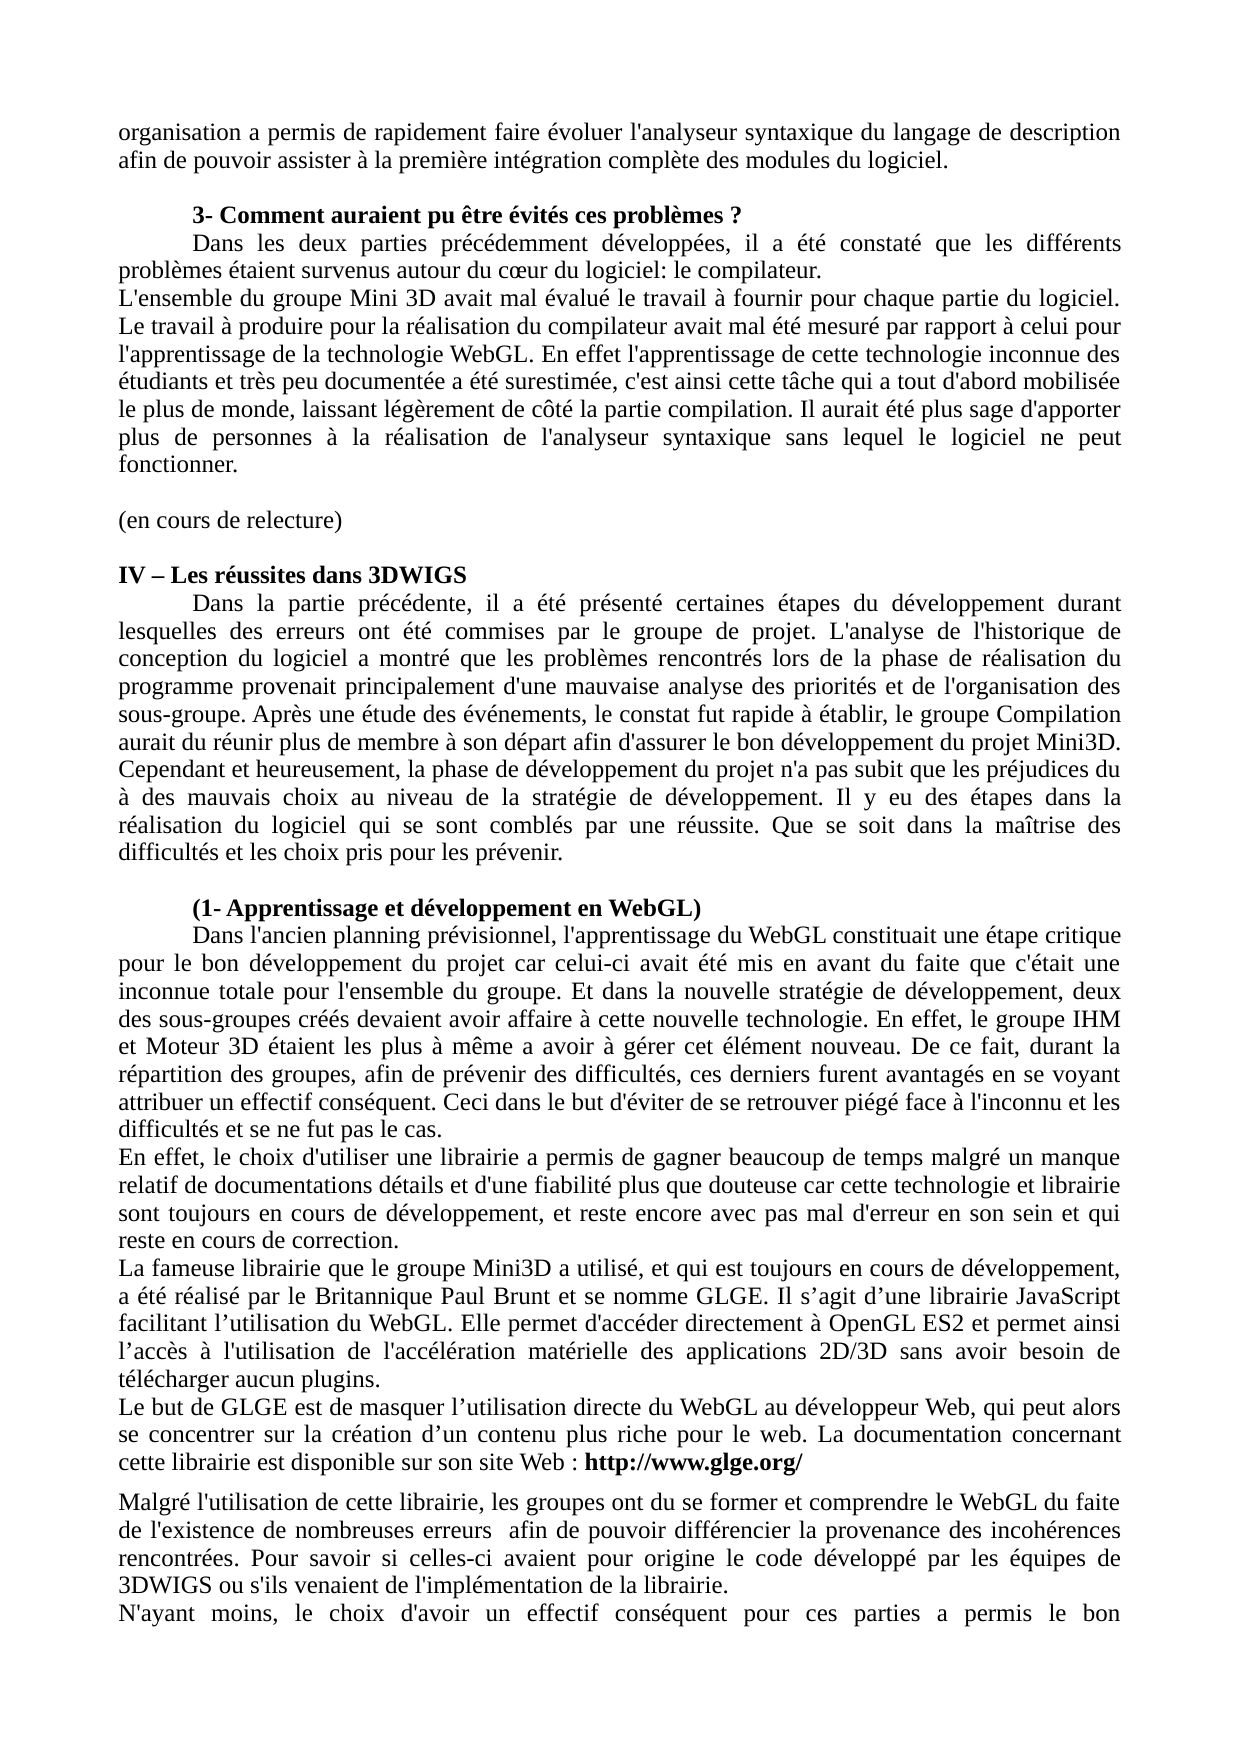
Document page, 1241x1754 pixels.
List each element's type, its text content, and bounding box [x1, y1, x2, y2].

text (1- Apprentissage et développement en WebGL) [118, 894, 1122, 922]
text (en cours de relecture) [118, 506, 1122, 534]
text 3- Comment auraient pu être évités ces problèmes ? [118, 201, 1122, 229]
text Dans les deux parties précédemment développées, il a été constaté que les différents problèmes étaient survenus autour du cœur du logiciel: le compilateur. [118, 229, 1122, 284]
text En effet, le choix d'utiliser une librairie a permis de gagner beaucoup de temps malgré un manque relatif de documentations détails et d'une fiabilité plus que douteuse car cette technologie et librairie sont toujours en cours de développement, et reste encore avec pas mal d'erreur en son sein et qui reste en cours de correction. [118, 1143, 1122, 1254]
text Dans la partie précédente, il a été présenté certaines étapes du développement durant lesquelles des erreurs ont été commises par le groupe de projet. L'analyse de l'historique de conception du logiciel a montré que les problèmes rencontrés lors de la phase de réalisation du programme provenait principalement d'une mauvaise analyse des priorités et de l'organisation des sous-groupe. Après une étude des événements, le constat fut rapide à établir, le groupe Compilation aurait du réunir plus de membre à son départ afin d'assurer le bon développement du projet Mini3D. Cependant et heureusement, la phase de développement du projet n'a pas subit que les préjudices du à des mauvais choix au niveau de la stratégie de développement. Il y eu des étapes dans la réalisation du logiciel qui se sont comblés par une réussite. Que se soit dans la maîtrise des difficultés et les choix pris pour les prévenir. [118, 589, 1122, 866]
text organisation a permis de rapidement faire évoluer l'analyseur syntaxique du langage de description afin de pouvoir assister à la première intégration complète des modules du logiciel. [118, 118, 1122, 173]
text Malgré l'utilisation de cette librairie, les groupes ont du se former et comprendre le WebGL du faite de l'existence de nombreuses erreurs afin de pouvoir différencier la provenance des incohérences rencontrées. Pour savoir si celles-ci avaient pour origine le code développé par les équipes de 3DWIGS ou s'ils venaient de l'implémentation de la librairie. [118, 1488, 1122, 1599]
text L'ensemble du groupe Mini 3D avait mal évalué le travail à fournir pour chaque partie du logiciel. Le travail à produire pour la réalisation du compilateur avait mal été mesuré par rapport à celui pour l'apprentissage de la technologie WebGL. En effet l'apprentissage de cette technologie inconnue des étudiants et très peu documentée a été surestimée, c'est ainsi cette tâche qui a tout d'abord mobilisée le plus de monde, laissant légèrement de côté la partie compilation. Il aurait été plus sage d'apporter plus de personnes à la réalisation de l'analyseur syntaxique sans lequel le logiciel ne peut fonctionner. [118, 284, 1122, 478]
text IV – Les réussites dans 3DWIGS [118, 561, 1122, 589]
text La fameuse librairie que le groupe Mini3D a utilisé, et qui est toujours en cours de développement, a été réalisé par le Britannique Paul Brunt et se nomme GLGE. Il s’agit d’une librairie JavaScript facilitant l’utilisation du WebGL. Elle permet d'accéder directement à OpenGL ES2 et permet ainsi l’accès à l'utilisation de l'accélération matérielle des applications 2D/3D sans avoir besoin de télécharger aucun plugins. [118, 1254, 1122, 1393]
text N'ayant moins, le choix d'avoir un effectif conséquent pour ces parties a permis le bon [118, 1599, 1122, 1627]
text Le but de GLGE est de masquer l’utilisation directe du WebGL au développeur Web, qui peut alors se concentrer sur la création d’un contenu plus riche pour le web. La documentation concernant cette librairie est disponible sur son site Web : http://www.glge.org/ [118, 1393, 1122, 1476]
text Dans l'ancien planning prévisionnel, l'apprentissage du WebGL constituait une étape critique pour le bon développement du projet car celui-ci avait été mis en avant du faite que c'était une inconnue totale pour l'ensemble du groupe. Et dans la nouvelle stratégie de développement, deux des sous-groupes créés devaient avoir affaire à cette nouvelle technologie. En effet, le groupe IHM et Moteur 3D étaient les plus à même a avoir à gérer cet élément nouveau. De ce fait, durant la répartition des groupes, afin de prévenir des difficultés, ces derniers furent avantagés en se voyant attribuer un effectif conséquent. Ceci dans le but d'éviter de se retrouver piégé face à l'inconnu et les difficultés et se ne fut pas le cas. [118, 922, 1122, 1143]
